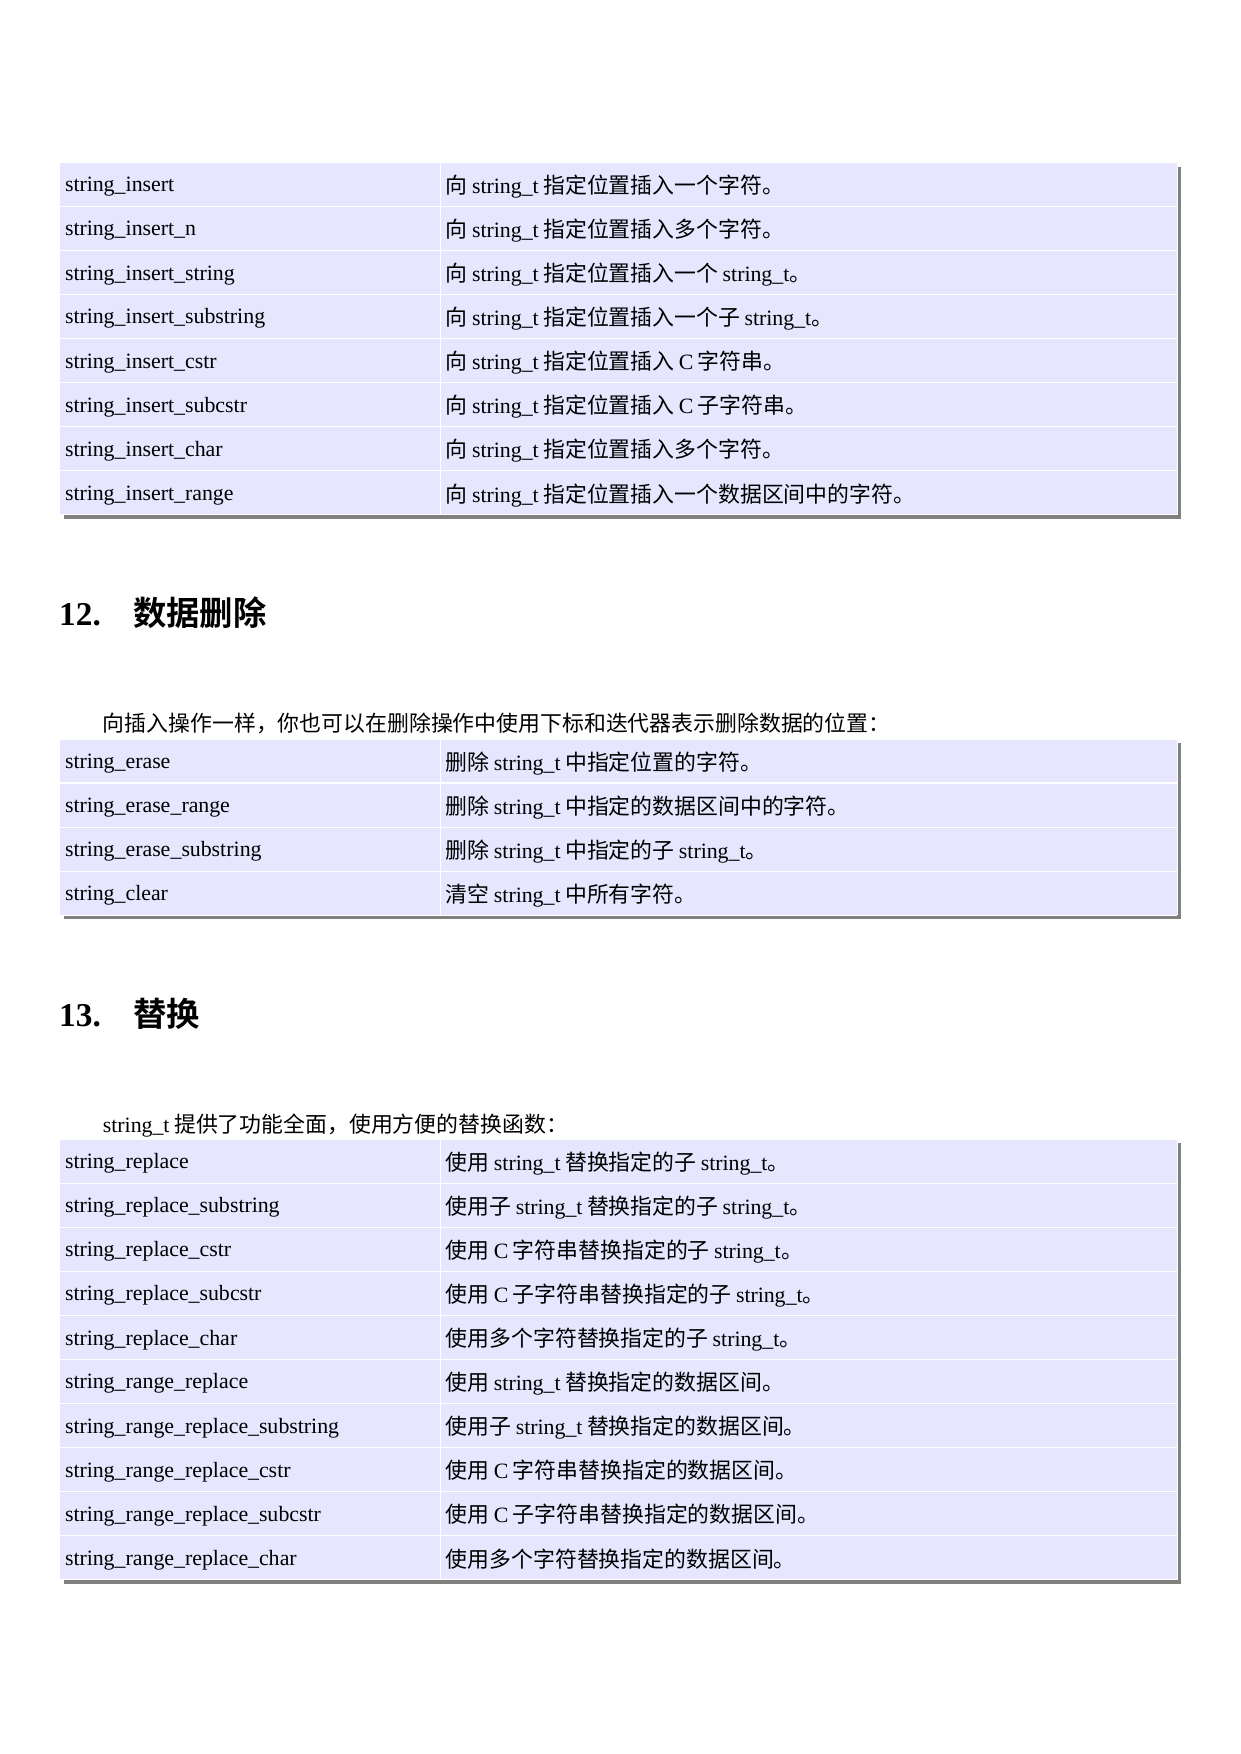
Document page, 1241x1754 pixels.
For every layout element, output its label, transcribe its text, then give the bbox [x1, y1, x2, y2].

table_header string_insert [60, 163, 440, 206]
table_cell 向string_t指定位置插入C子字符串。 [441, 383, 1177, 426]
table_header string_replace [60, 1140, 440, 1183]
table_header 删除string_t中指定位置的字符。 [441, 740, 1177, 782]
table_cell string_range_replace_char [60, 1536, 440, 1579]
table_cell 向string_t指定位置插入多个字符。 [441, 427, 1177, 470]
table_cell 使用多个字符替换指定的子string_t。 [441, 1316, 1177, 1359]
table_cell string_range_replace_subcstr [60, 1492, 440, 1535]
table_cell 向string_t指定位置插入一个数据区间中的字符。 [441, 471, 1177, 514]
table_cell string_replace_subcstr [60, 1272, 440, 1315]
table_cell 删除string_t中指定的数据区间中的字符。 [441, 784, 1177, 827]
table_cell string_insert_substring [60, 295, 440, 338]
table_cell string_erase_substring [60, 828, 440, 871]
table_cell 向string_t指定位置插入一个string_t。 [441, 251, 1177, 294]
subtitle 替换 [59, 979, 1181, 1044]
table_cell string_range_replace_substring [60, 1404, 440, 1447]
table_cell 使用string_t替换指定的数据区间。 [441, 1360, 1177, 1403]
table_cell string_insert_range [60, 471, 440, 514]
table_cell 使用多个字符替换指定的数据区间。 [441, 1536, 1177, 1579]
table_cell 使用C子字符串替换指定的子string_t。 [441, 1272, 1177, 1315]
table_cell 删除string_t中指定的子string_t。 [441, 828, 1177, 871]
table_cell 使用C字符串替换指定的数据区间。 [441, 1448, 1177, 1491]
table_cell string_insert_char [60, 427, 440, 470]
subtitle 数据删除 [59, 579, 1181, 644]
table_cell string_replace_cstr [60, 1228, 440, 1271]
table_cell string_insert_subcstr [60, 383, 440, 426]
table_cell 使用C字符串替换指定的子string_t。 [441, 1228, 1177, 1271]
table_cell 向string_t指定位置插入多个字符。 [441, 207, 1177, 250]
table_cell string_insert_n [60, 207, 440, 250]
table_cell 清空string_t中所有字符。 [441, 872, 1177, 915]
table_cell string_erase_range [60, 784, 440, 827]
table_cell 使用C子字符串替换指定的数据区间。 [441, 1492, 1177, 1535]
text string_t提供了功能全面，使用方便的替换函数： [59, 1106, 1181, 1139]
table_cell string_replace_substring [60, 1184, 440, 1227]
table_cell 向string_t指定位置插入C字符串。 [441, 339, 1177, 382]
table_cell string_range_replace_cstr [60, 1448, 440, 1491]
table_header 向string_t指定位置插入一个字符。 [441, 163, 1177, 206]
table_cell string_replace_char [60, 1316, 440, 1359]
table_header 使用string_t替换指定的子string_t。 [441, 1140, 1177, 1183]
table_cell 使用子string_t替换指定的数据区间。 [441, 1404, 1177, 1447]
table_cell string_insert_string [60, 251, 440, 294]
table_cell string_clear [60, 872, 440, 915]
text 向插入操作一样，你也可以在删除操作中使用下标和迭代器表示删除数据的位置： [59, 706, 1181, 738]
table_cell 使用子string_t替换指定的子string_t。 [441, 1184, 1177, 1227]
table_cell 向string_t指定位置插入一个子string_t。 [441, 295, 1177, 338]
table_cell string_insert_cstr [60, 339, 440, 382]
table_header string_erase [60, 740, 440, 782]
table_cell string_range_replace [60, 1360, 440, 1403]
